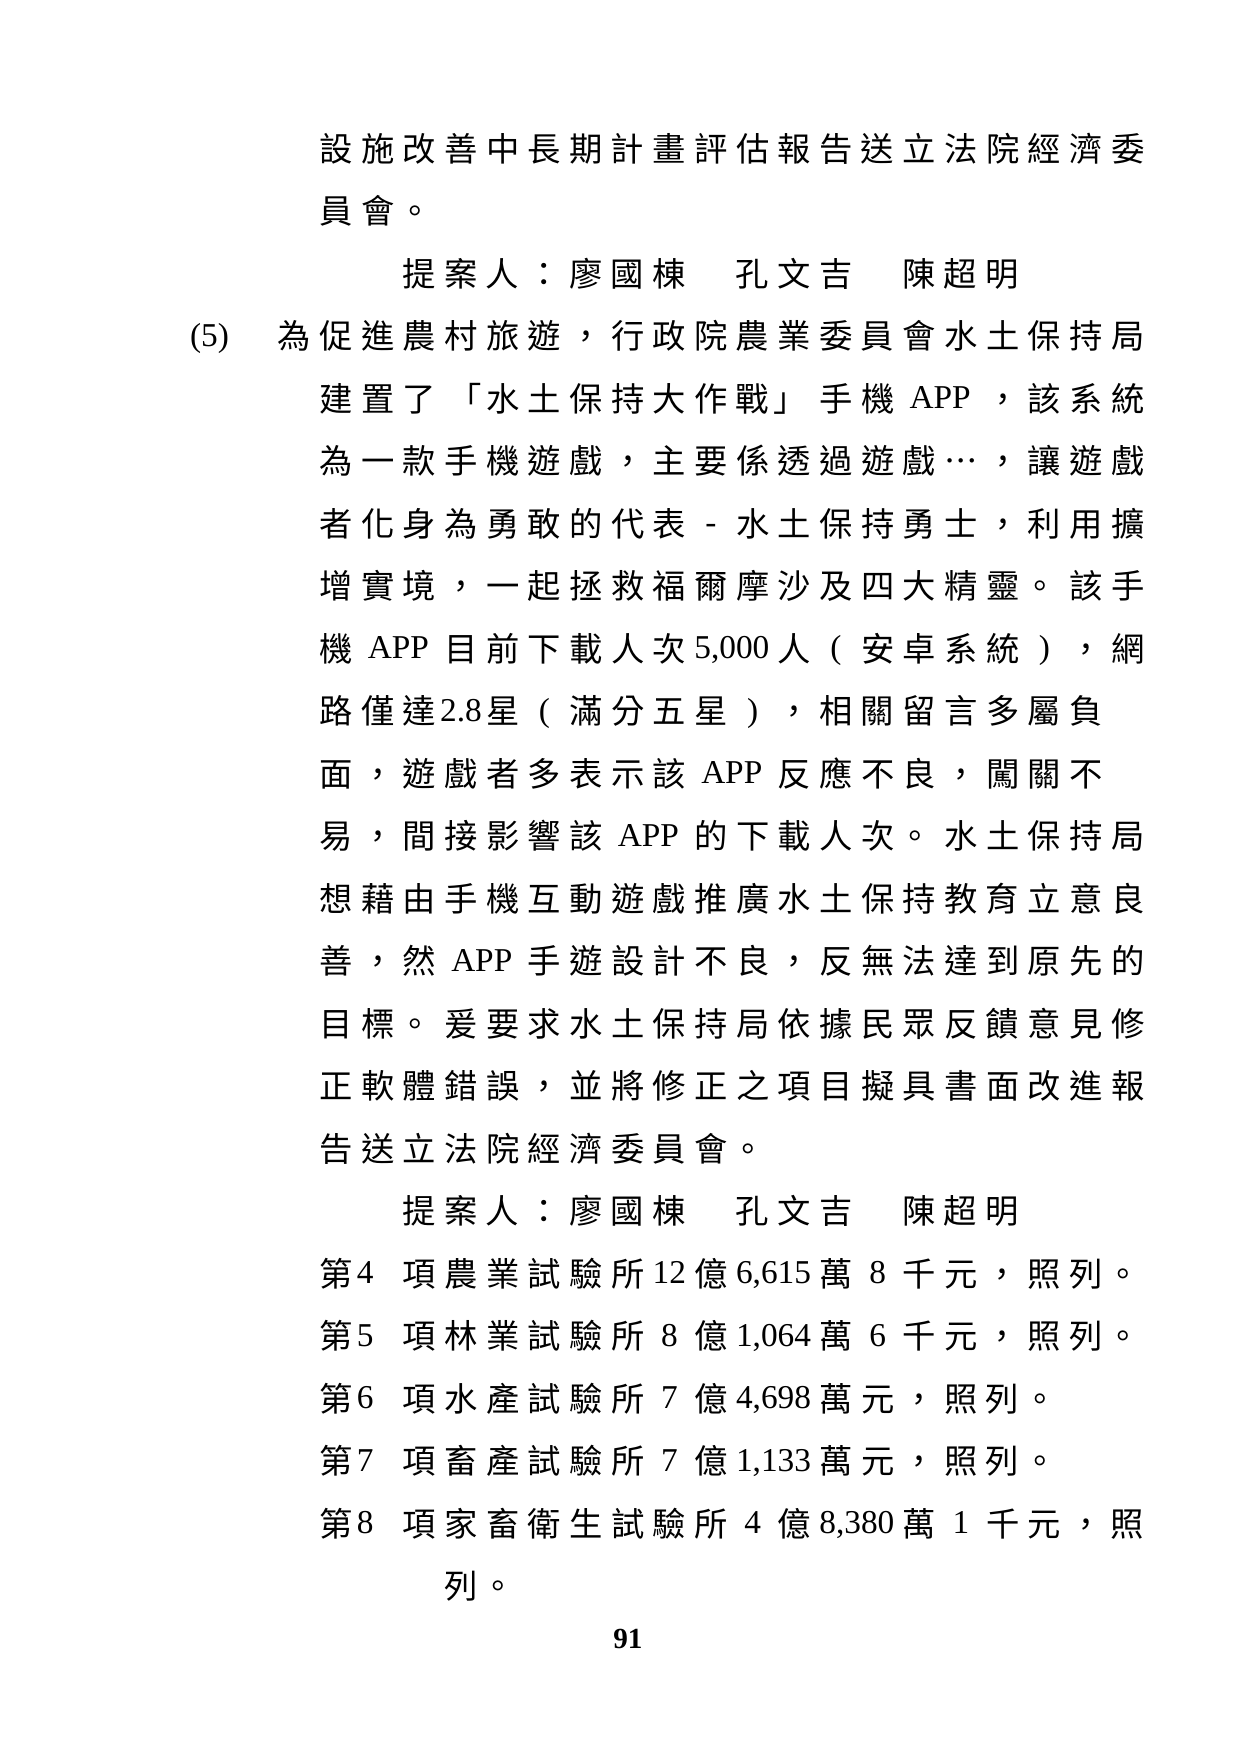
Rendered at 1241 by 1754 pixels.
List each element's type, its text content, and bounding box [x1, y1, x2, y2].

list 畜產試驗所7億1,133萬元，照列。 [298, 1417, 1148, 1480]
list 農業試驗所12億6,615萬8千元，照列。 [298, 1230, 1148, 1292]
list 林業試驗所8億1,064萬6千元，照列。 [298, 1292, 1148, 1355]
list 家畜衛生試驗所4億8,380萬1千元，照列。 [298, 1480, 1148, 1605]
list 為促進農村旅遊，行政院農業委員會水土保持局建置了「水土保持大作戰」手機APP，該系統為一款手機遊戲，主要係透過遊戲…，讓遊戲者化身為勇敢的代表-水土保持勇士，利用擴增實境，一起拯救福爾摩沙及四大精靈。該手機APP目前下載人次5,000人(安卓系統)，網路僅達2.8星(滿分五星)，相關留言多屬負面，遊戲者多表示該APP反應不良，闖關不易，間接影響該APP的下載人次。水土保持局想藉由手機互動遊戲推廣水土保持教育立意良善，然APP手遊設計不良，反無法達到原先的目標。爰要求水土保持局依據民眾反饋意見修正軟體錯誤，並將修正之項目擬具書面改進報告送立法院經濟委員會。 [179, 292, 1148, 1167]
list 設施改善中長期計畫評估報告送立法院經濟委員會。 [179, 105, 1148, 230]
text 提案人：廖國棟 孔文吉 陳超明 [384, 1167, 1044, 1230]
text 提案人：廖國棟 孔文吉 陳超明 [384, 230, 1044, 292]
list 水產試驗所7億4,698萬元，照列。 [298, 1355, 1148, 1417]
